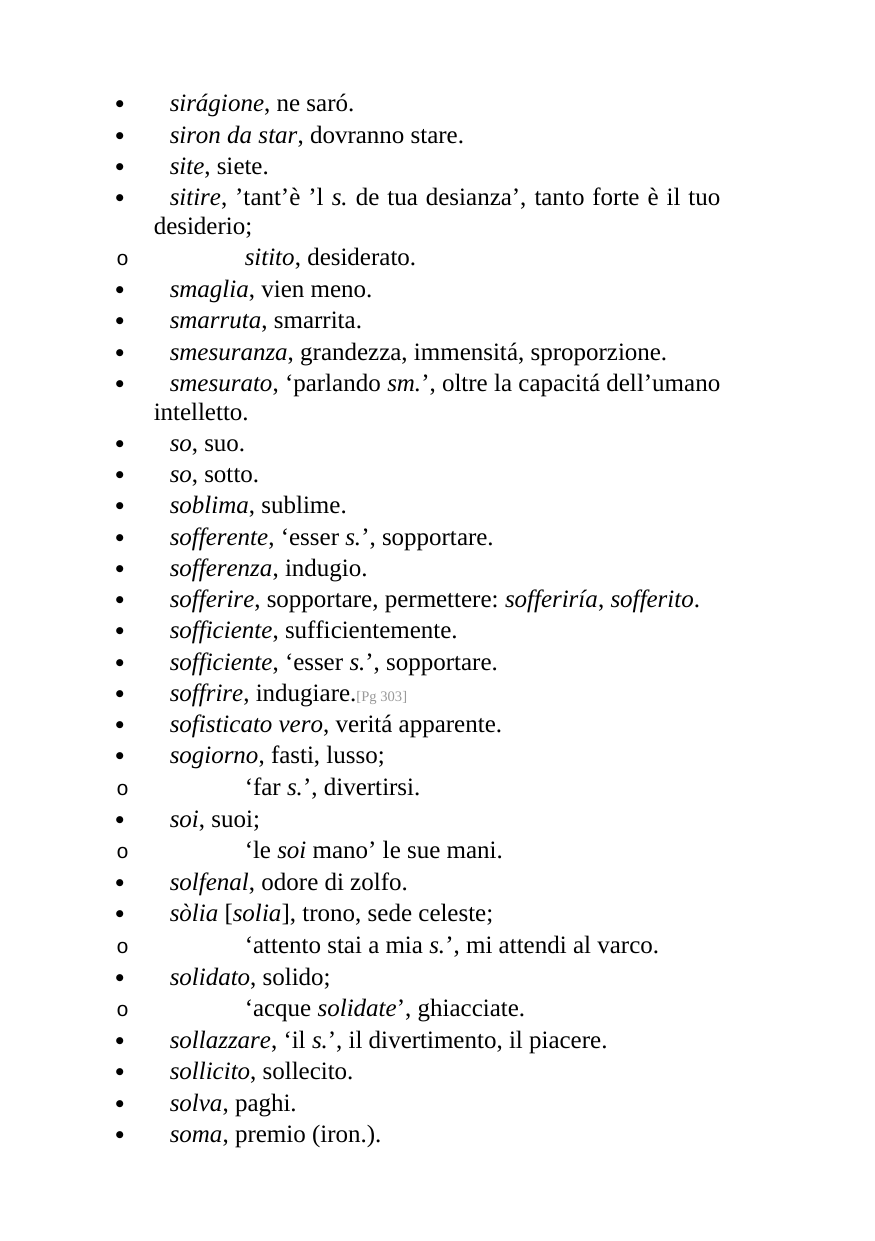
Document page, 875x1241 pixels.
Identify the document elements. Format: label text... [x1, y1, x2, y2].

list so, sotto. [116, 459, 721, 488]
list solfenal, odore di zolfo. [116, 867, 721, 896]
list sòlia [solia], trono, sede celeste; [116, 898, 721, 927]
list sitire, ’tant’è ’l s. de tua desianza’, tanto forte è il tuo desiderio; [116, 182, 721, 240]
list soblima, sublime. [116, 491, 721, 519]
list ‘acque solidate’, ghiacciate. [116, 993, 721, 1023]
list ‘le soi mano’ le sue mani. [116, 835, 721, 865]
list soma, premio (iron.). [116, 1119, 721, 1148]
list sofficiente, ‘esser s.’, sopportare. [116, 647, 721, 676]
list site, siete. [116, 151, 721, 180]
list siron da star, dovranno stare. [116, 120, 721, 148]
list sofficiente, sufficientemente. [116, 616, 721, 644]
list sofferente, ‘esser s.’, sopportare. [116, 522, 721, 551]
list so, suo. [116, 428, 721, 457]
list smarruta, smarrita. [116, 306, 721, 334]
list sofferire, sopportare, permettere: sofferiría, sofferito. [116, 584, 721, 613]
list solva, paghi. [116, 1088, 721, 1116]
list ‘far s.’, divertirsi. [116, 772, 721, 801]
list ‘attento stai a mia s.’, mi attendi al varco. [116, 930, 721, 959]
list soffrire, indugiare.[Pg 303] [116, 678, 721, 707]
list smesuranza, grandezza, immensitá, sproporzione. [116, 337, 721, 366]
list sollicito, sollecito. [116, 1056, 721, 1085]
list sogiorno, fasti, lusso; [116, 741, 721, 769]
list soi, suoi; [116, 804, 721, 833]
list smesurato, ‘parlando sm.’, oltre la capacitá dell’umano intelletto. [116, 368, 721, 426]
list smaglia, vien meno. [116, 274, 721, 303]
list sofferenza, indugio. [116, 553, 721, 582]
list sirágione, ne saró. [116, 88, 721, 117]
list sitito, desiderato. [116, 242, 721, 272]
list solidato, solido; [116, 962, 721, 991]
list sofisticato vero, veritá apparente. [116, 709, 721, 738]
list sollazzare, ‘il s.’, il divertimento, il piacere. [116, 1025, 721, 1054]
